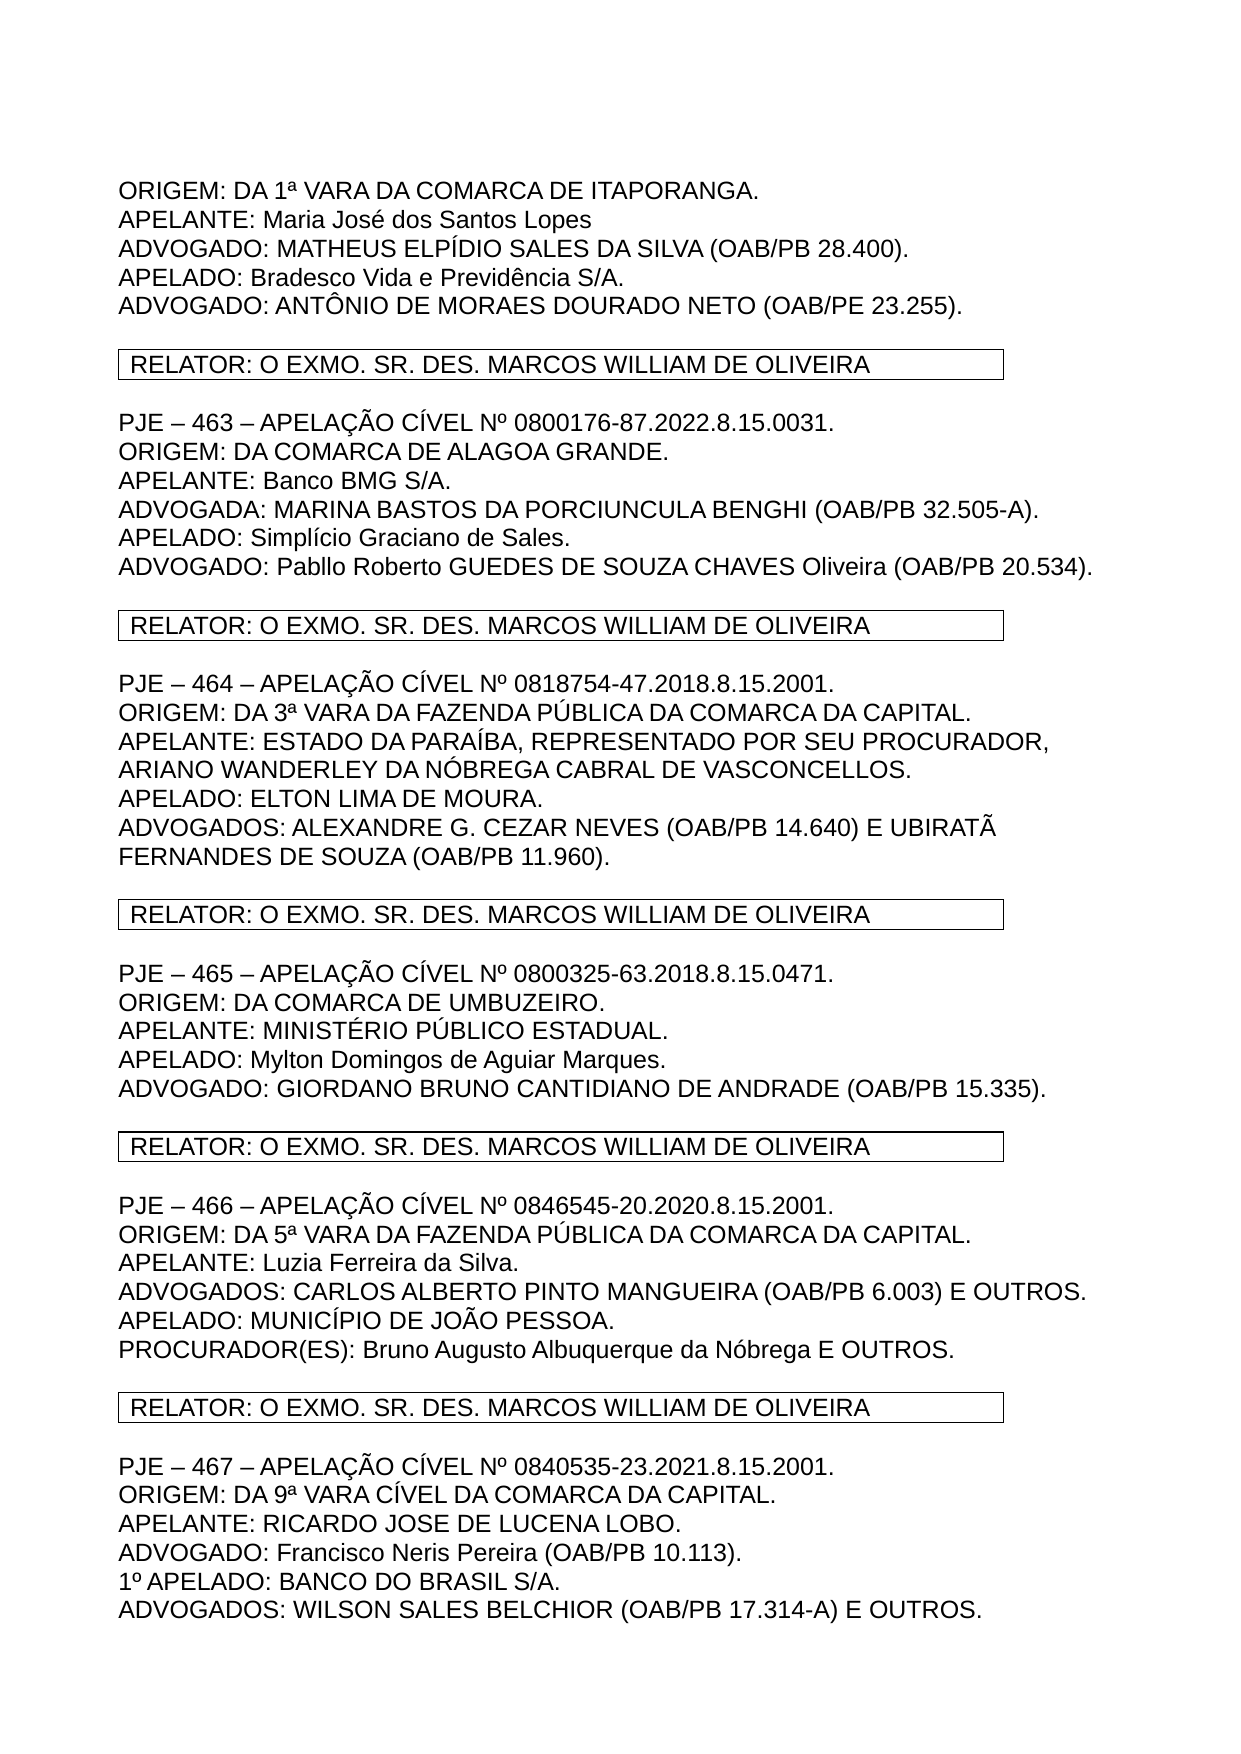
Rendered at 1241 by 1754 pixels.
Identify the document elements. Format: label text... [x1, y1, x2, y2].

table_header RELATOR: O EXMO. SR. DES. MARCOS WILLIAM DE OLIVEIRA [119, 350, 1003, 379]
text APELANTE: ESTADO DA PARAÍBA, REPRESENTADO POR SEU PROCURADOR, ARIANO WANDERLEY DA NÓBREGA CABRAL DE VASCONCELLOS. [118, 727, 1122, 784]
text APELANTE: Luzia Ferreira da Silva. [118, 1248, 1122, 1277]
text APELADO: Mylton Domingos de Aguiar Marques. [118, 1045, 1122, 1074]
text ADVOGADO: Pabllo Roberto GUEDES DE SOUZA CHAVES Oliveira (OAB/PB 20.534). [118, 552, 1122, 581]
text PJE – 465 – APELAÇÃO CÍVEL Nº 0800325-63.2018.8.15.0471. [118, 959, 1122, 988]
text ADVOGADO: ANTÔNIO DE MORAES DOURADO NETO (OAB/PE 23.255). [118, 291, 1122, 320]
text ORIGEM: DA 5ª VARA DA FAZENDA PÚBLICA DA COMARCA DA CAPITAL. [118, 1220, 1122, 1248]
text ORIGEM: DA 3ª VARA DA FAZENDA PÚBLICA DA COMARCA DA CAPITAL. [118, 698, 1122, 727]
text ADVOGADO: MATHEUS ELPÍDIO SALES DA SILVA (OAB/PB 28.400). [118, 234, 1122, 263]
text ADVOGADO: GIORDANO BRUNO CANTIDIANO DE ANDRADE (OAB/PB 15.335). [118, 1074, 1122, 1103]
text APELANTE: MINISTÉRIO PÚBLICO ESTADUAL. [118, 1016, 1122, 1045]
text APELANTE: Banco BMG S/A. [118, 466, 1122, 495]
table_header RELATOR: O EXMO. SR. DES. MARCOS WILLIAM DE OLIVEIRA [119, 1133, 1003, 1161]
text APELANTE: RICARDO JOSE DE LUCENA LOBO. [118, 1509, 1122, 1538]
text PJE – 463 – APELAÇÃO CÍVEL Nº 0800176-87.2022.8.15.0031. [118, 408, 1122, 437]
text PROCURADOR(ES): Bruno Augusto Albuquerque da Nóbrega E OUTROS. [118, 1335, 1122, 1363]
text PJE – 467 – APELAÇÃO CÍVEL Nº 0840535-23.2021.8.15.2001. [118, 1452, 1122, 1481]
text ADVOGADOS: WILSON SALES BELCHIOR (OAB/PB 17.314-A) E OUTROS. [118, 1596, 1122, 1624]
text APELADO: Simplício Graciano de Sales. [118, 523, 1122, 552]
text ORIGEM: DA COMARCA DE ALAGOA GRANDE. [118, 437, 1122, 466]
table_header RELATOR: O EXMO. SR. DES. MARCOS WILLIAM DE OLIVEIRA [119, 900, 1003, 929]
text ORIGEM: DA COMARCA DE UMBUZEIRO. [118, 988, 1122, 1016]
text APELANTE: Maria José dos Santos Lopes [118, 205, 1122, 234]
text APELADO: Bradesco Vida e Previdência S/A. [118, 263, 1122, 291]
text PJE – 464 – APELAÇÃO CÍVEL Nº 0818754-47.2018.8.15.2001. [118, 669, 1122, 698]
table_header RELATOR: O EXMO. SR. DES. MARCOS WILLIAM DE OLIVEIRA [119, 1393, 1003, 1422]
text 1º APELADO: BANCO DO BRASIL S/A. [118, 1567, 1122, 1596]
text APELADO: MUNICÍPIO DE JOÃO PESSOA. [118, 1306, 1122, 1335]
text ORIGEM: DA 9ª VARA CÍVEL DA COMARCA DA CAPITAL. [118, 1481, 1122, 1509]
text PJE – 466 – APELAÇÃO CÍVEL Nº 0846545-20.2020.8.15.2001. [118, 1191, 1122, 1220]
text ADVOGADOS: CARLOS ALBERTO PINTO MANGUEIRA (OAB/PB 6.003) E OUTROS. [118, 1277, 1122, 1306]
text ADVOGADOS: ALEXANDRE G. CEZAR NEVES (OAB/PB 14.640) E UBIRATÃ FERNANDES DE SOUZA (OAB/PB 11.960). [118, 813, 1122, 871]
text ADVOGADO: Francisco Neris Pereira (OAB/PB 10.113). [118, 1538, 1122, 1567]
text ORIGEM: DA 1ª VARA DA COMARCA DE ITAPORANGA. [118, 176, 1122, 205]
text APELADO: ELTON LIMA DE MOURA. [118, 784, 1122, 813]
table_header RELATOR: O EXMO. SR. DES. MARCOS WILLIAM DE OLIVEIRA [119, 611, 1003, 639]
text ADVOGADA: MARINA BASTOS DA PORCIUNCULA BENGHI (OAB/PB 32.505-A). [118, 495, 1122, 523]
